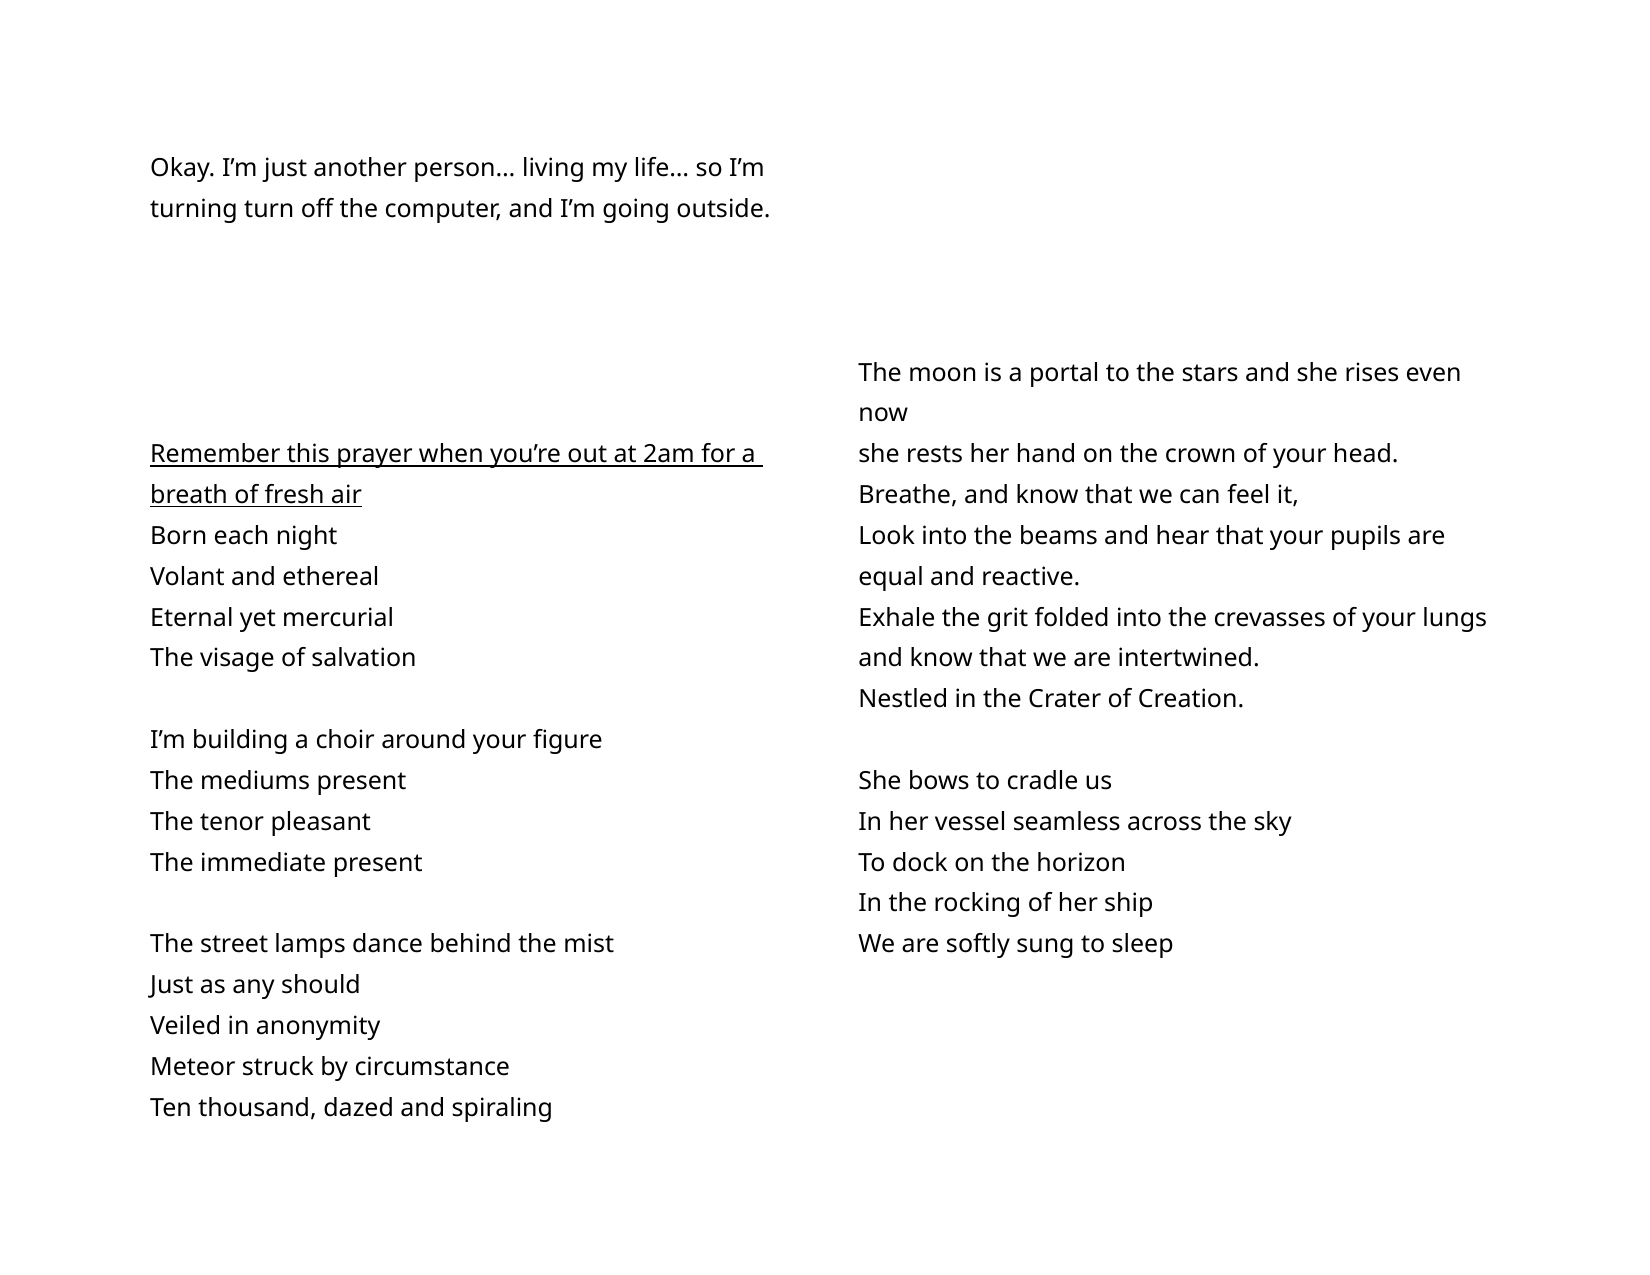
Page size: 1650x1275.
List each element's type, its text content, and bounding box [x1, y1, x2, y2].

text Volant and ethereal [150, 558, 792, 592]
text Look into the beams and hear that your pupils are equal and reactive. [858, 517, 1500, 592]
text Remember this prayer when you’re out at 2am for a breath of fresh air [150, 436, 792, 511]
text The tenor pleasant [150, 803, 792, 837]
text In her vessel seamless across the sky [858, 803, 1500, 837]
text The visage of salvation [150, 640, 792, 674]
text The street lamps dance behind the mist [150, 926, 792, 960]
text She bows to cradle us [858, 762, 1500, 797]
text Born each night [150, 517, 792, 552]
text Eternal yet mercurial [150, 599, 792, 633]
text Nestled in the Crater of Creation. [858, 681, 1500, 715]
text Ten thousand, dazed and spiraling [150, 1089, 792, 1123]
text she rests her hand on the crown of your head. [858, 436, 1500, 470]
text To dock on the horizon [858, 844, 1500, 878]
text The immediate present [150, 844, 792, 878]
text The mediums present [150, 762, 792, 797]
text Exhale the grit folded into the crevasses of your lungs and know that we are intertwined. [858, 599, 1500, 674]
text I’m building a choir around your figure [150, 722, 792, 756]
text Okay. I’m just another person… living my life… so I’m turning turn off the computer, and I’m going outside. [150, 150, 792, 225]
text We are softly sung to sleep [858, 926, 1500, 960]
text Meteor struck by circumstance [150, 1048, 792, 1082]
text Just as any should [150, 967, 792, 1001]
text Breathe, and know that we can feel it, [858, 477, 1500, 511]
text The moon is a portal to the stars and she rises even now [858, 354, 1500, 429]
text Veiled in anonymity [150, 1007, 792, 1042]
text In the rocking of her ship [858, 885, 1500, 919]
